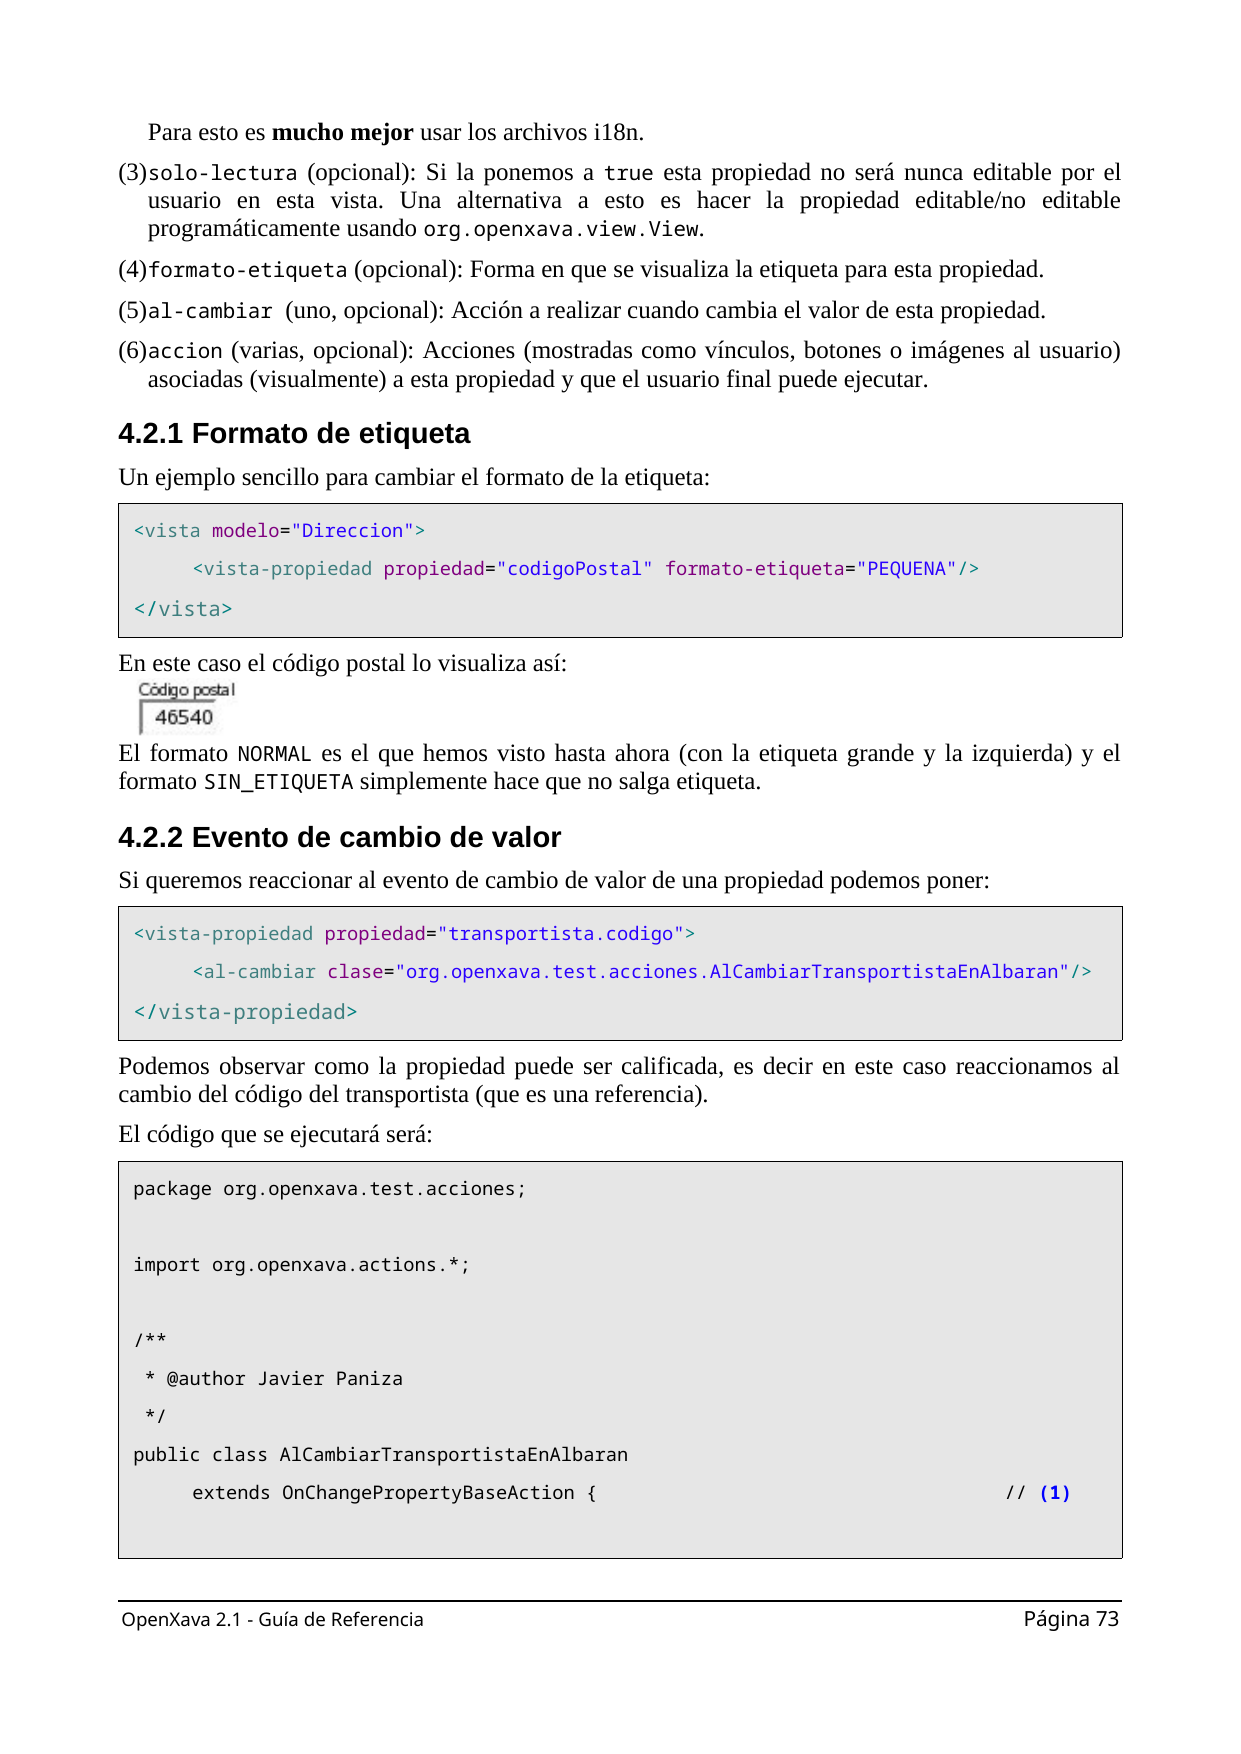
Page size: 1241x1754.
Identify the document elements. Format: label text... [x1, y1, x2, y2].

list Para esto es mucho mejor usar los archivos i18n. [118, 118, 1122, 146]
list accion (varias, opcional): Acciones (mostradas como vínculos, botones o imágenes al usuario) asociadas (visualmente) a esta propiedad y que el usuario final puede ejecutar. [118, 336, 1122, 392]
picture [136, 678, 240, 739]
text */ [119, 1389, 1122, 1427]
text /** [119, 1313, 1122, 1351]
text * @author Javier Paniza [119, 1351, 1122, 1389]
text El código que se ejecutará será: [118, 1120, 1122, 1148]
text Podemos observar como la propiedad puede ser calificada, es decir en este caso reaccionamos al cambio del código del transportista (que es una referencia). [118, 1052, 1122, 1108]
text <vista modelo="Direccion"> [119, 504, 1122, 541]
subtitle Formato de etiqueta [118, 417, 1122, 450]
text El formato NORMAL es el que hemos visto hasta ahora (con la etiqueta grande y la izquierda) y el formato SIN_ETIQUETA simplemente hace que no salga etiqueta. [118, 739, 1122, 796]
list formato-etiqueta (opcional): Forma en que se visualiza la etiqueta para esta propiedad. [118, 255, 1122, 283]
text package org.openxava.test.acciones; [119, 1162, 1122, 1199]
text <al-cambiar clase="org.openxava.test.acciones.AlCambiarTransportistaEnAlbaran"/> [119, 944, 1122, 982]
text extends OnChangePropertyBaseAction { // (1) [119, 1465, 1122, 1503]
text <vista-propiedad propiedad="transportista.codigo"> [119, 907, 1122, 944]
list solo-lectura (opcional): Si la ponemos a true esta propiedad no será nunca editable por el usuario en esta vista. Una alternativa a esto es hacer la propiedad editable/no editable programáticamente usando org.openxava.view.View. [118, 158, 1122, 242]
text </vista> [119, 579, 1122, 637]
text En este caso el código postal lo visualiza así: [118, 649, 1122, 677]
text <vista-propiedad propiedad="codigoPostal" formato-etiqueta="PEQUENA"/> [119, 541, 1122, 579]
text public class AlCambiarTransportistaEnAlbaran [119, 1427, 1122, 1465]
subtitle Evento de cambio de valor [118, 821, 1122, 853]
text import org.openxava.actions.*; [119, 1237, 1122, 1275]
text Un ejemplo sencillo para cambiar el formato de la etiqueta: [118, 463, 1122, 490]
text Si queremos reaccionar al evento de cambio de valor de una propiedad podemos poner: [118, 866, 1122, 893]
list al-cambiar (uno, opcional): Acción a realizar cuando cambia el valor de esta propiedad. [118, 296, 1122, 324]
text </vista-propiedad> [119, 982, 1122, 1040]
